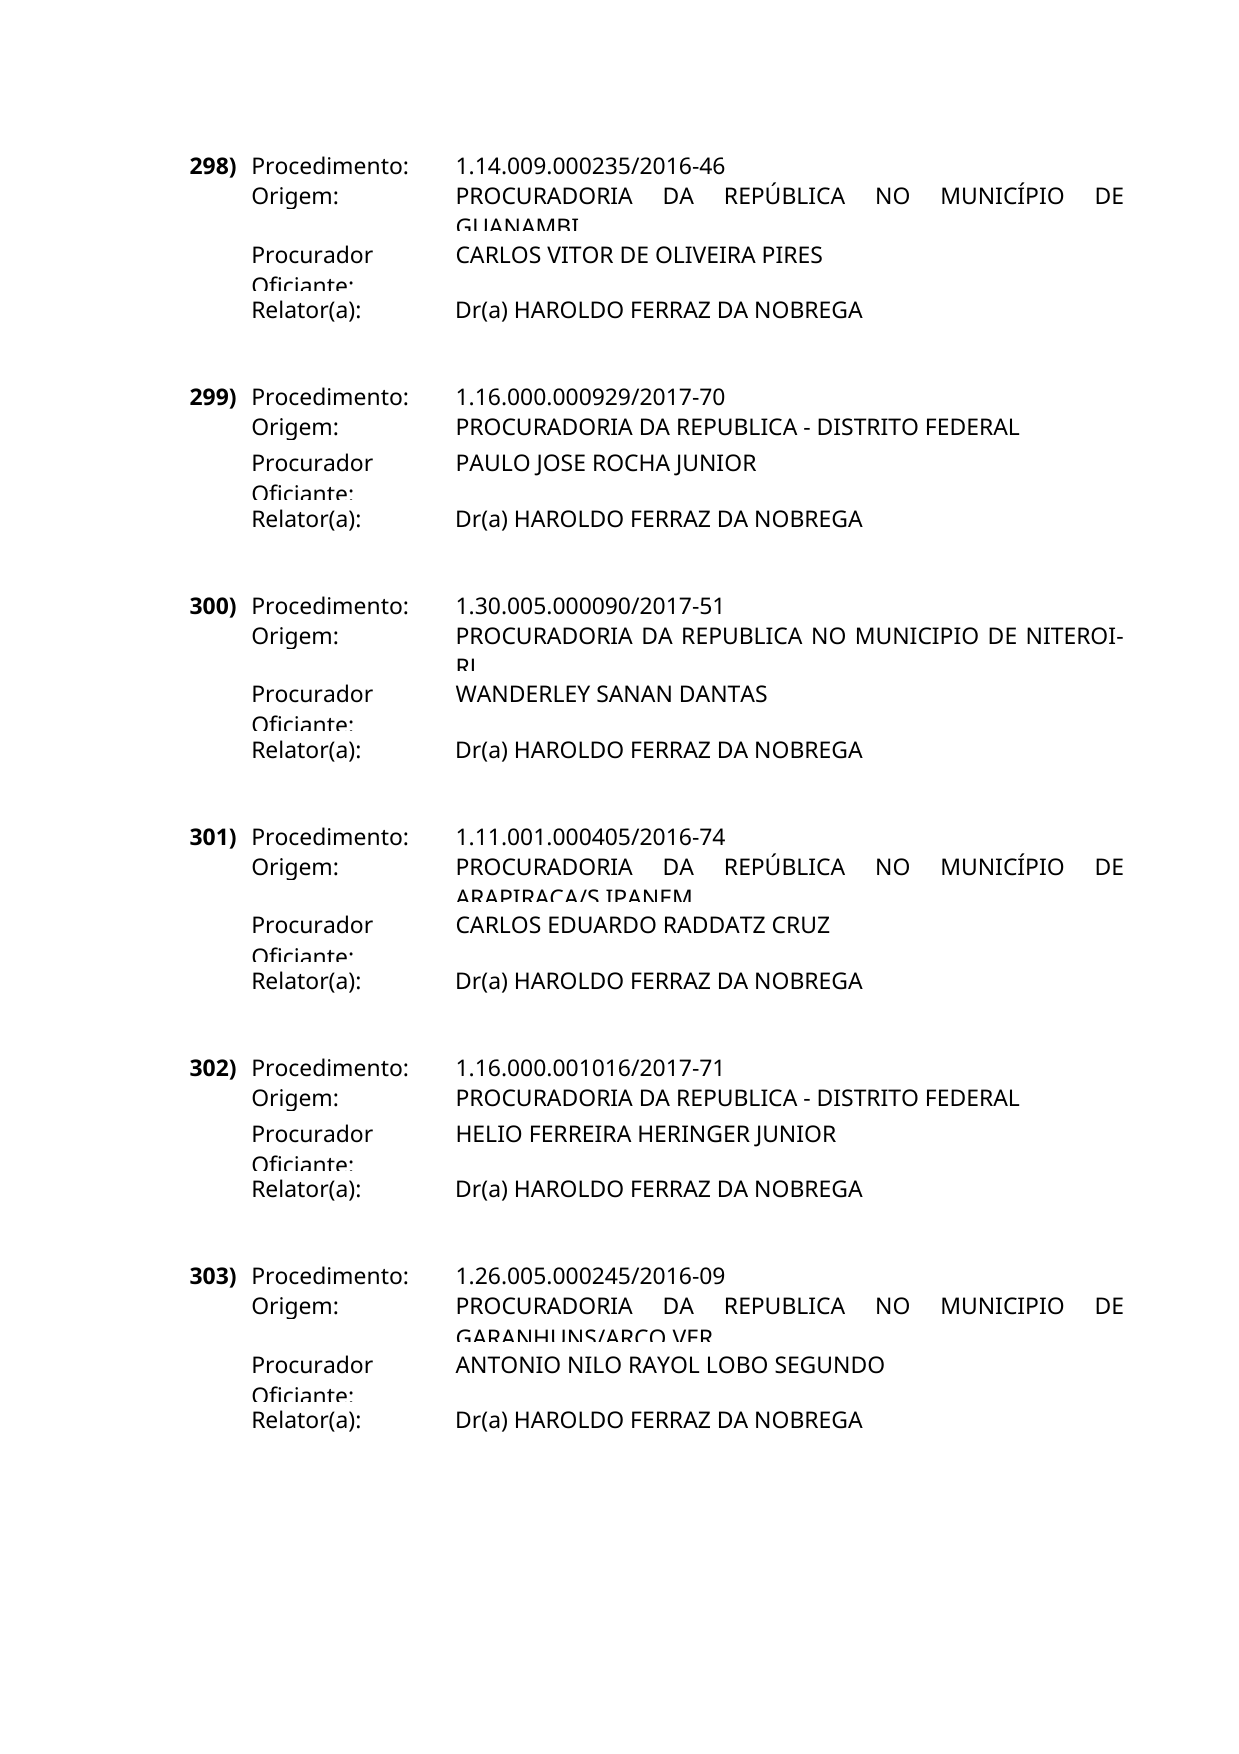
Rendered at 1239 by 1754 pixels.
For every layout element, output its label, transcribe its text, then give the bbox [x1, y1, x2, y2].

table_cell [0, 180, 189, 208]
table_cell [251, 671, 455, 678]
table_cell [0, 1404, 189, 1434]
table_cell [0, 821, 189, 849]
table_header Dr(a) HAROLDO FERRAZ DA NOBREGA [455, 1173, 1122, 1202]
table_cell [1125, 209, 1239, 231]
table_cell [189, 411, 251, 439]
table_header Relator(a): [251, 503, 455, 531]
table_cell [1125, 1404, 1239, 1434]
table_cell [0, 590, 189, 618]
table_cell PROCURADORIA DA REPUBLICA - DISTRITO FEDERAL [455, 411, 1124, 439]
table_cell [189, 734, 251, 764]
table_cell 301) [189, 821, 251, 849]
table_cell Procedimento: [251, 1260, 455, 1289]
table_cell 1.11.001.000405/2016-74 [455, 821, 1124, 849]
table_cell Procedimento: [251, 1052, 455, 1080]
table_cell [189, 447, 251, 498]
table_cell [0, 294, 189, 324]
table_cell [0, 324, 189, 381]
table_cell [1125, 180, 1239, 208]
table_header [0, 0, 189, 150]
table_cell [1125, 909, 1239, 960]
table_cell [0, 411, 189, 439]
table_cell Procedimento: [251, 821, 455, 849]
table_cell 298) [189, 150, 251, 178]
table_cell 1.30.005.000090/2017-51 [455, 590, 1124, 618]
table_cell [0, 620, 189, 648]
table_cell PROCURADORIA DA REPUBLICA NO MUNICIPIO DE NITEROI-RJ [455, 620, 1124, 671]
table_cell [251, 1319, 455, 1341]
table_cell [251, 209, 455, 231]
table_cell [0, 150, 189, 178]
table_cell [189, 1082, 251, 1110]
table_cell [455, 440, 1124, 447]
table_cell [455, 671, 1124, 678]
table_cell CARLOS VITOR DE OLIVEIRA PIRES [455, 239, 1124, 289]
table_cell [251, 533, 455, 589]
table_cell [189, 1118, 251, 1169]
table_cell PROCURADORIA DA REPUBLICA NO MUNICIPIO DE GARANHUNS/ARCO VER [455, 1290, 1124, 1341]
table_cell [0, 1118, 189, 1169]
table_header Dr(a) HAROLDO FERRAZ DA NOBREGA [455, 503, 1122, 531]
table_cell [0, 648, 189, 671]
table_cell [189, 1110, 251, 1118]
table_cell [189, 902, 251, 909]
table_header Dr(a) HAROLDO FERRAZ DA NOBREGA [455, 965, 1122, 993]
table_cell PROCURADORIA DA REPUBLICA - DISTRITO FEDERAL [455, 1082, 1124, 1110]
table_cell [189, 671, 251, 678]
table_header [251, 0, 455, 150]
table_cell [1125, 533, 1239, 589]
table_cell [0, 533, 189, 589]
table_cell [0, 995, 189, 1052]
table_cell [189, 503, 251, 533]
table_cell [1125, 447, 1239, 498]
table_cell [455, 324, 1124, 381]
table_cell [189, 440, 251, 447]
table_cell [1125, 965, 1239, 995]
table_cell Procedimento: [251, 150, 455, 178]
table_cell [0, 239, 189, 289]
table_cell Procurador Oficiante: [251, 678, 455, 731]
table_header Dr(a) HAROLDO FERRAZ DA NOBREGA [455, 734, 1122, 762]
table_cell [251, 1203, 455, 1260]
table_cell [0, 381, 189, 409]
table_cell [0, 503, 189, 533]
table_cell [1125, 239, 1239, 289]
table_cell [251, 648, 455, 671]
table_cell 302) [189, 1052, 251, 1080]
table_cell [0, 231, 189, 238]
table_cell PROCURADORIA DA REPÚBLICA NO MUNICÍPIO DE ARAPIRACA/S IPANEM [455, 851, 1124, 902]
table_cell [455, 1203, 1124, 1260]
table_cell [1125, 1341, 1239, 1349]
table_cell Procedimento: [251, 381, 455, 409]
table_cell [455, 764, 1124, 821]
table_cell [1125, 590, 1239, 618]
table_cell [1125, 440, 1239, 447]
table_cell [189, 678, 251, 729]
table_cell [189, 324, 251, 381]
table_cell [0, 1173, 189, 1203]
table_cell [0, 447, 189, 498]
table_cell [251, 324, 455, 381]
table_header [189, 0, 251, 150]
table_cell [189, 620, 251, 648]
table_cell [1125, 503, 1239, 533]
table_cell [189, 1349, 251, 1400]
table_cell Procedimento: [251, 590, 455, 618]
table_cell 1.16.000.000929/2017-70 [455, 381, 1124, 409]
table_cell [251, 764, 455, 821]
table_cell Origem: [251, 1290, 455, 1319]
table_cell Procurador Oficiante: [251, 1118, 455, 1170]
table_cell [1125, 620, 1239, 648]
table_cell [1125, 1082, 1239, 1110]
table_cell [0, 1319, 189, 1341]
table_cell [0, 671, 189, 678]
table_cell [1125, 294, 1239, 324]
table_cell [0, 909, 189, 960]
table_cell PAULO JOSE ROCHA JUNIOR [455, 447, 1124, 498]
table_cell Procurador Oficiante: [251, 447, 455, 499]
table_cell Origem: [251, 851, 455, 879]
table_cell [455, 1110, 1124, 1118]
table_cell [1125, 851, 1239, 879]
table_cell [189, 1404, 251, 1434]
table_cell [1125, 381, 1239, 409]
table_cell [0, 1260, 189, 1289]
table_cell [0, 734, 189, 764]
table_cell [189, 909, 251, 960]
table_header Relator(a): [251, 965, 455, 993]
table_cell [1125, 879, 1239, 902]
table_cell [0, 851, 189, 879]
table_cell [0, 902, 189, 909]
table_cell [1125, 1260, 1239, 1289]
table_cell CARLOS EDUARDO RADDATZ CRUZ [455, 909, 1124, 960]
table_cell [0, 209, 189, 231]
table_cell 1.16.000.001016/2017-71 [455, 1052, 1124, 1080]
table_cell [251, 294, 1124, 324]
table_cell [189, 851, 251, 879]
table_cell [0, 1110, 189, 1118]
table_cell ANTONIO NILO RAYOL LOBO SEGUNDO [455, 1349, 1124, 1400]
table_cell [251, 1110, 455, 1118]
table_cell Origem: [251, 411, 455, 439]
table_cell [0, 965, 189, 995]
table_cell [189, 1173, 251, 1203]
table_cell [455, 1341, 1124, 1349]
table_cell [0, 1341, 189, 1349]
table_cell [251, 902, 455, 909]
table_cell [0, 764, 189, 821]
table_cell [189, 180, 251, 208]
table_cell [1125, 1349, 1239, 1400]
table_cell [251, 231, 455, 238]
table_cell [1125, 671, 1239, 678]
table_cell [455, 995, 1124, 1052]
table_cell [1125, 764, 1239, 821]
table_cell [1125, 324, 1239, 381]
table_cell [1125, 902, 1239, 909]
table_cell [0, 1349, 189, 1400]
table_cell [0, 1203, 189, 1260]
table_cell [1125, 734, 1239, 764]
table_cell Procurador Oficiante: [251, 909, 455, 962]
table_cell [189, 231, 251, 238]
table_cell [189, 1341, 251, 1349]
table_cell [1125, 821, 1239, 849]
table_cell [251, 995, 455, 1052]
table_cell Procurador Oficiante: [251, 239, 455, 291]
table_cell [1125, 1173, 1239, 1203]
table_cell [1125, 231, 1239, 238]
table_cell [1125, 1118, 1239, 1169]
table_cell 299) [189, 381, 251, 409]
table_cell [0, 1082, 189, 1110]
table_cell [0, 678, 189, 729]
table_cell [1125, 411, 1239, 439]
table_cell [1125, 678, 1239, 729]
table_header [1125, 0, 1239, 150]
table_cell [189, 879, 251, 902]
table_cell [1125, 1203, 1239, 1260]
table_cell [189, 1203, 251, 1260]
table_cell [1125, 1319, 1239, 1341]
table_cell [189, 764, 251, 821]
table_cell [0, 1052, 189, 1080]
table_cell WANDERLEY SANAN DANTAS [455, 678, 1124, 729]
table_cell [1125, 150, 1239, 178]
table_header Relator(a): [251, 294, 455, 323]
table_cell [189, 294, 251, 324]
table_cell [189, 648, 251, 671]
table_cell [189, 1290, 251, 1319]
table_header Dr(a) HAROLDO FERRAZ DA NOBREGA [455, 294, 1122, 323]
table_cell [189, 209, 251, 231]
table_cell [1125, 1052, 1239, 1080]
table_cell [0, 879, 189, 902]
table_cell [189, 1319, 251, 1341]
table_cell [1125, 995, 1239, 1052]
table_cell [1125, 1110, 1239, 1118]
table_cell 1.14.009.000235/2016-46 [455, 150, 1124, 178]
table_header Dr(a) HAROLDO FERRAZ DA NOBREGA [455, 1404, 1122, 1433]
table_cell [0, 1290, 189, 1319]
table_cell [455, 902, 1124, 909]
table_cell Origem: [251, 1082, 455, 1110]
table_cell [251, 1341, 455, 1349]
table_cell [1125, 1290, 1239, 1319]
table_cell Procurador Oficiante: [251, 1349, 455, 1401]
table_cell [455, 533, 1124, 589]
table_cell [455, 231, 1124, 238]
table_cell Origem: [251, 620, 455, 648]
table_header Relator(a): [251, 1173, 455, 1202]
table_cell Origem: [251, 180, 455, 208]
table_cell 303) [189, 1260, 251, 1289]
table_cell [0, 440, 189, 447]
table_cell 300) [189, 590, 251, 618]
table_cell HELIO FERREIRA HERINGER JUNIOR [455, 1118, 1124, 1169]
table_header [455, 0, 1124, 150]
table_header Relator(a): [251, 1404, 455, 1433]
table_cell [189, 533, 251, 589]
table_cell [189, 239, 251, 289]
table_cell [1125, 648, 1239, 671]
table_cell PROCURADORIA DA REPÚBLICA NO MUNICÍPIO DE GUANAMBI [455, 180, 1124, 231]
table_cell [189, 965, 251, 995]
table_header Relator(a): [251, 734, 455, 762]
table_cell [251, 440, 455, 447]
table_cell 1.26.005.000245/2016-09 [455, 1260, 1124, 1289]
table_cell [251, 879, 455, 902]
table_cell [189, 995, 251, 1052]
